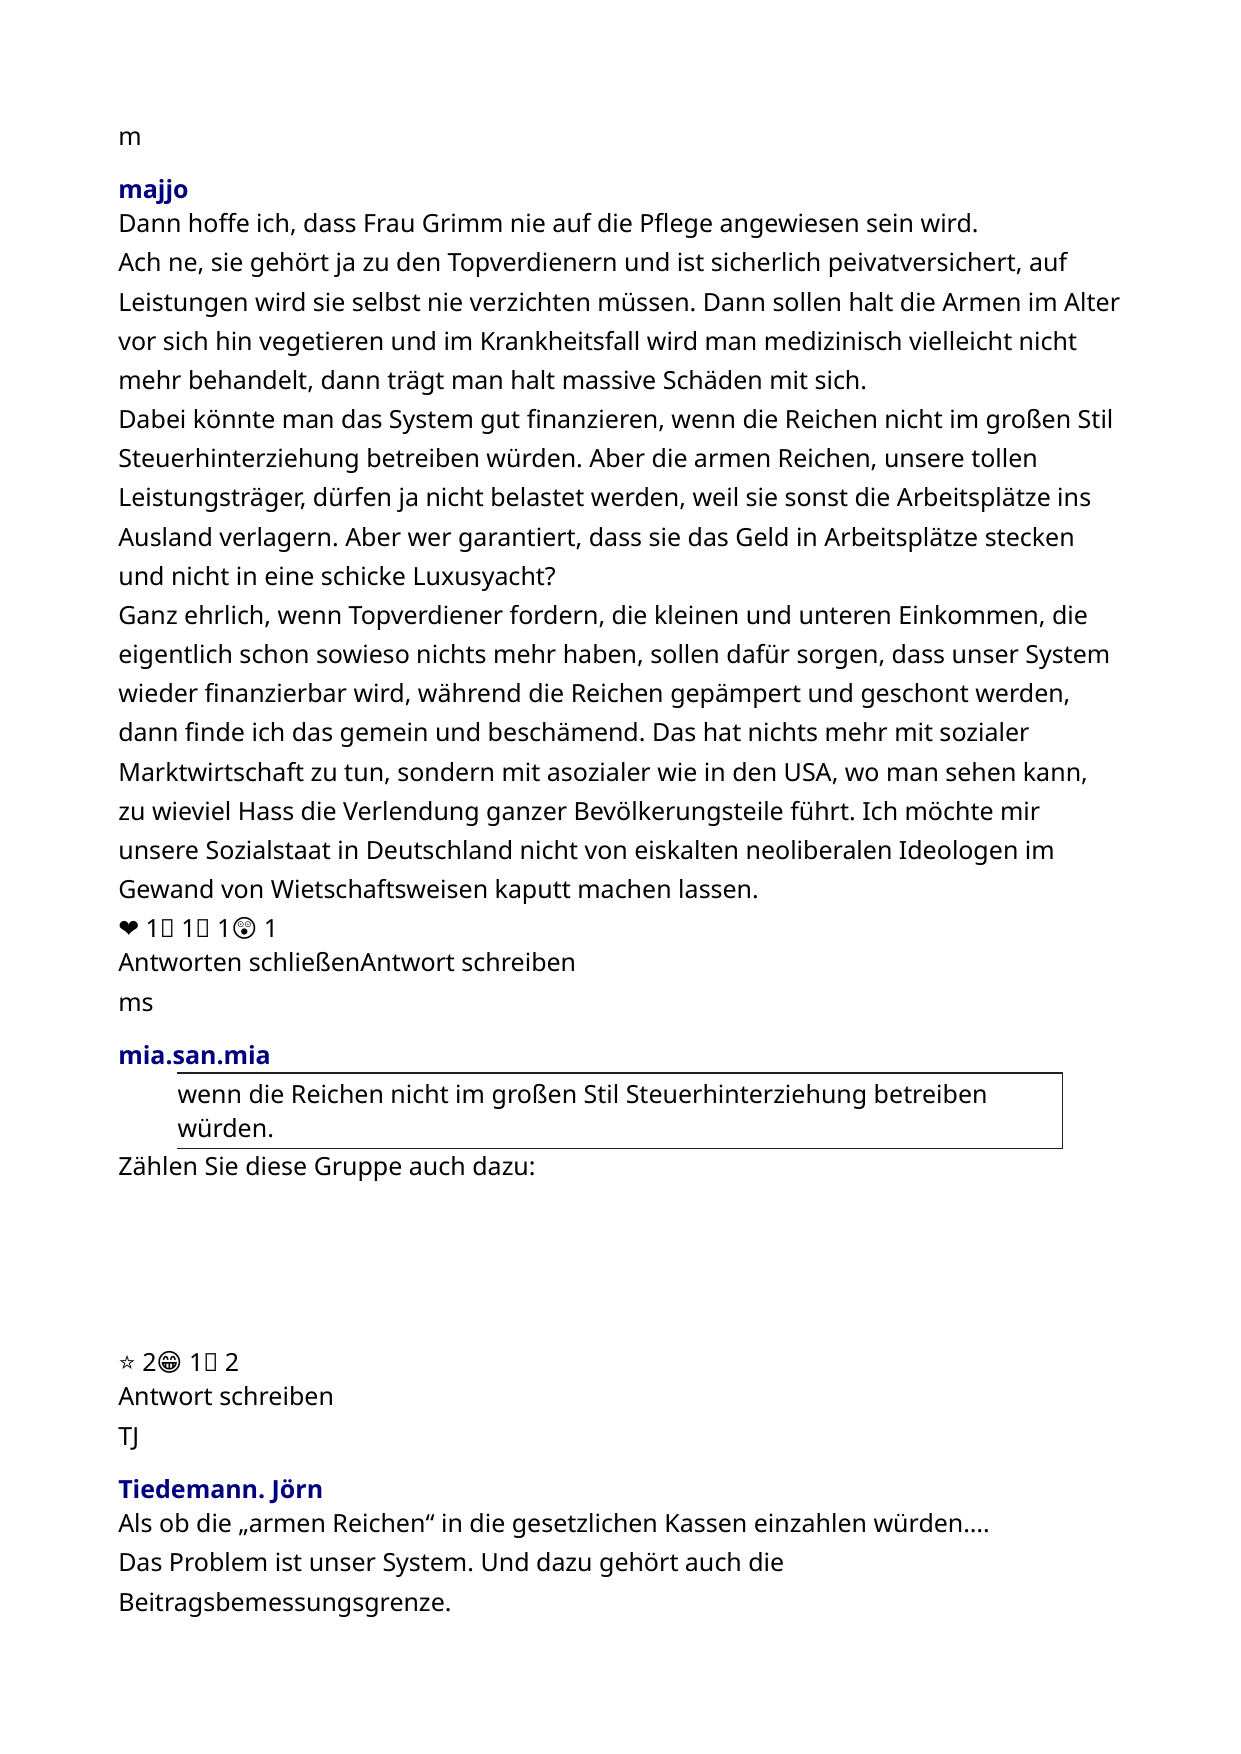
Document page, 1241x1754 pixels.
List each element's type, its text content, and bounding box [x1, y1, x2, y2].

text Dabei könnte man das System gut finanzieren, wenn die Reichen nicht im großen Stil Steuerhinterziehung betreiben würden. Aber die armen Reichen, unsere tollen Leistungsträger, dürfen ja nicht belastet werden, weil sie sonst die Arbeitsplätze ins Ausland verlagern. Aber wer garantiert, dass sie das Geld in Arbeitsplätze stecken und nicht in eine schicke Luxusyacht? [118, 402, 1122, 592]
text Dann hoffe ich, dass Frau Grimm nie auf die Pflege angewiesen sein wird. [118, 206, 1122, 240]
text Ganz ehrlich, wenn Topverdiener fordern, die kleinen und unteren Einkommen, die eigentlich schon sowieso nichts mehr haben, sollen dafür sorgen, dass unser System wieder finanzierbar wird, während die Reichen gepämpert und geschont werden, dann finde ich das gemein und beschämend. Das hat nichts mehr mit sozialer Marktwirtschaft zu tun, sondern mit asozialer wie in den USA, wo man sehen kann, zu wieviel Hass die Verlendung ganzer Bevölkerungsteile führt. Ich möchte mir unsere Sozialstaat in Deutschland nicht von eiskalten neoliberalen Ideologen im Gewand von Wietschaftsweisen kaputt machen lassen. [118, 598, 1122, 906]
text Zählen Sie diese Gruppe auch dazu: Rund ein Drittel der erwerbsfähigen Bürgergeldempfänger arbeitet schwarz dazu. Das entspricht etwa 1,3 Millionen Menschen bei rund 3,9 Millionen erwerbsfähigen Bürgergeldbeziehern [118, 1149, 1122, 1340]
text ❤️ 1🙁 1🤨 1😲 1 [118, 911, 1122, 945]
text m [118, 118, 1122, 152]
text ms [118, 984, 1122, 1018]
subtitle Tiedemann. Jörn [118, 1472, 1122, 1506]
text Ach ne, sie gehört ja zu den Topverdienern und ist sicherlich peivatversichert, auf Leistungen wird sie selbst nie verzichten müssen. Dann sollen halt die Armen im Alter vor sich hin vegetieren und im Krankheitsfall wird man medizinisch vielleicht nicht mehr behandelt, dann trägt man halt massive Schäden mit sich. [118, 245, 1122, 397]
text Antworten schließenAntwort schreiben [118, 945, 1122, 979]
text Das Problem ist unser System. Und dazu gehört auch die Beitragsbemessungsgrenze. [118, 1545, 1122, 1618]
text Antwort schreiben [118, 1379, 1122, 1413]
subtitle mia.san.mia [118, 1038, 1122, 1072]
text ⭐️ 2😁 1🤨 2 [118, 1345, 1122, 1379]
text TJ [118, 1418, 1122, 1452]
subtitle majjo [118, 172, 1122, 206]
text Als ob die „armen Reichen“ in die gesetzlichen Kassen einzahlen würden…. [118, 1506, 1122, 1540]
text wenn die Reichen nicht im großen Stil Steuerhinterziehung betreiben würden. [177, 1074, 1062, 1148]
